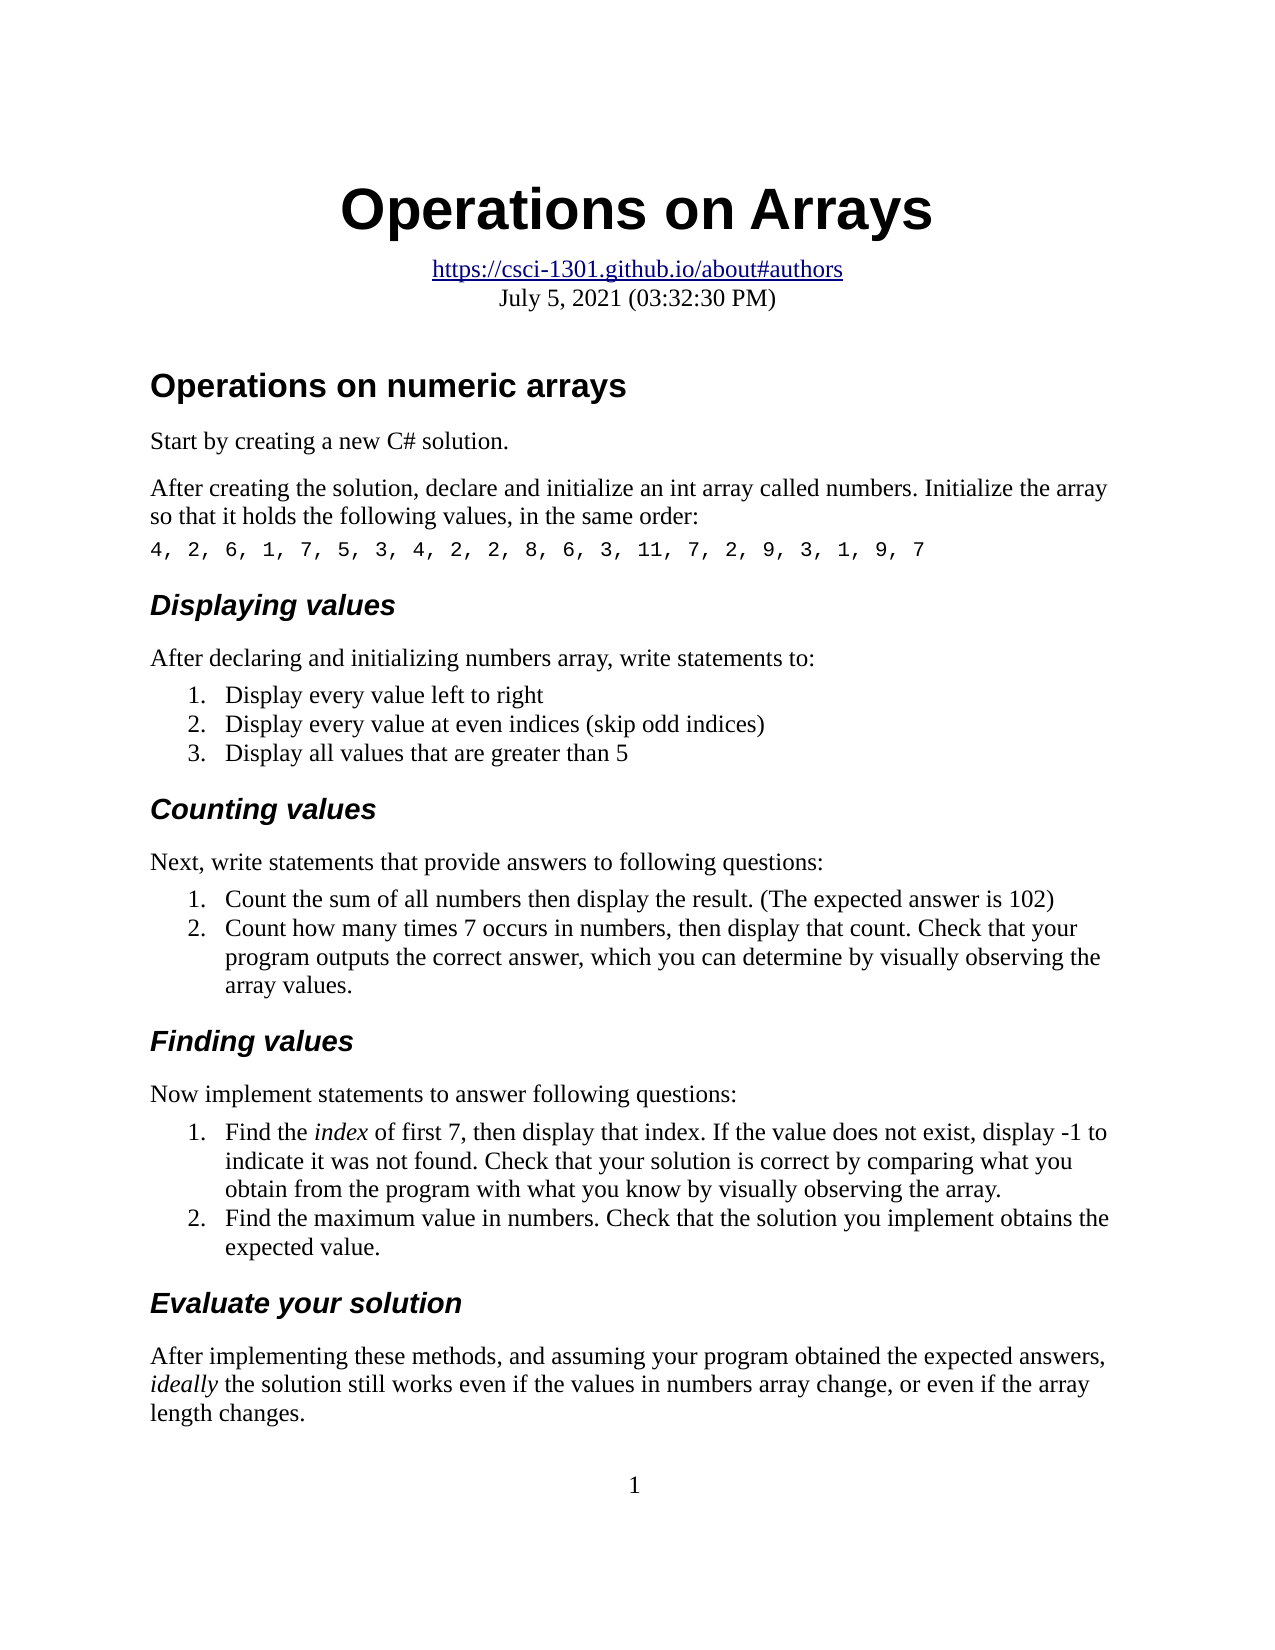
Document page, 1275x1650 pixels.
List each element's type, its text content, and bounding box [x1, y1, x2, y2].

list Display every value left to right [187, 680, 1125, 709]
text https://csci-1301.github.io/about#authors [150, 254, 1125, 283]
list Display every value at even indices (skip odd indices) [187, 709, 1125, 738]
text Start by creating a new C# solution. [150, 426, 1125, 455]
text After declaring and initializing numbers array, write statements to: [150, 643, 1125, 671]
text 4, 2, 6, 1, 7, 5, 3, 4, 2, 2, 8, 6, 3, 11, 7, 2, 9, 3, 1, 9, 7 [150, 539, 1125, 563]
subtitle Finding values [150, 1024, 1125, 1058]
text After implementing these methods, and assuming your program obtained the expected answers, ideally the solution still works even if the values in numbers array change, or even if the array length changes. [150, 1341, 1125, 1427]
subtitle Operations on numeric arrays [150, 366, 1125, 404]
text July 5, 2021 (03:32:30 PM) [150, 283, 1125, 312]
list Find the index of first 7, then display that index. If the value does not exist, display -1 to indicate it was not found. Check that your solution is correct by comparing what you obtain from the program with what you know by visually observing the array. [187, 1117, 1125, 1203]
list Display all values that are greater than 5 [187, 738, 1125, 767]
subtitle Evaluate your solution [150, 1286, 1125, 1319]
list Count the sum of all numbers then display the result. (The expected answer is 102) [187, 884, 1125, 913]
subtitle Counting values [150, 792, 1125, 825]
text After creating the solution, declare and initialize an int array called numbers. Initialize the array so that it holds the following values, in the same order: [150, 473, 1125, 530]
text Now implement statements to answer following questions: [150, 1079, 1125, 1108]
title Operations on Arrays [150, 175, 1125, 242]
subtitle Displaying values [150, 588, 1125, 621]
list Count how many times 7 occurs in numbers, then display that count. Check that your program outputs the correct answer, which you can determine by visually observing the array values. [187, 913, 1125, 999]
text Next, write statements that provide answers to following questions: [150, 847, 1125, 875]
list Find the maximum value in numbers. Check that the solution you implement obtains the expected value. [187, 1203, 1125, 1261]
